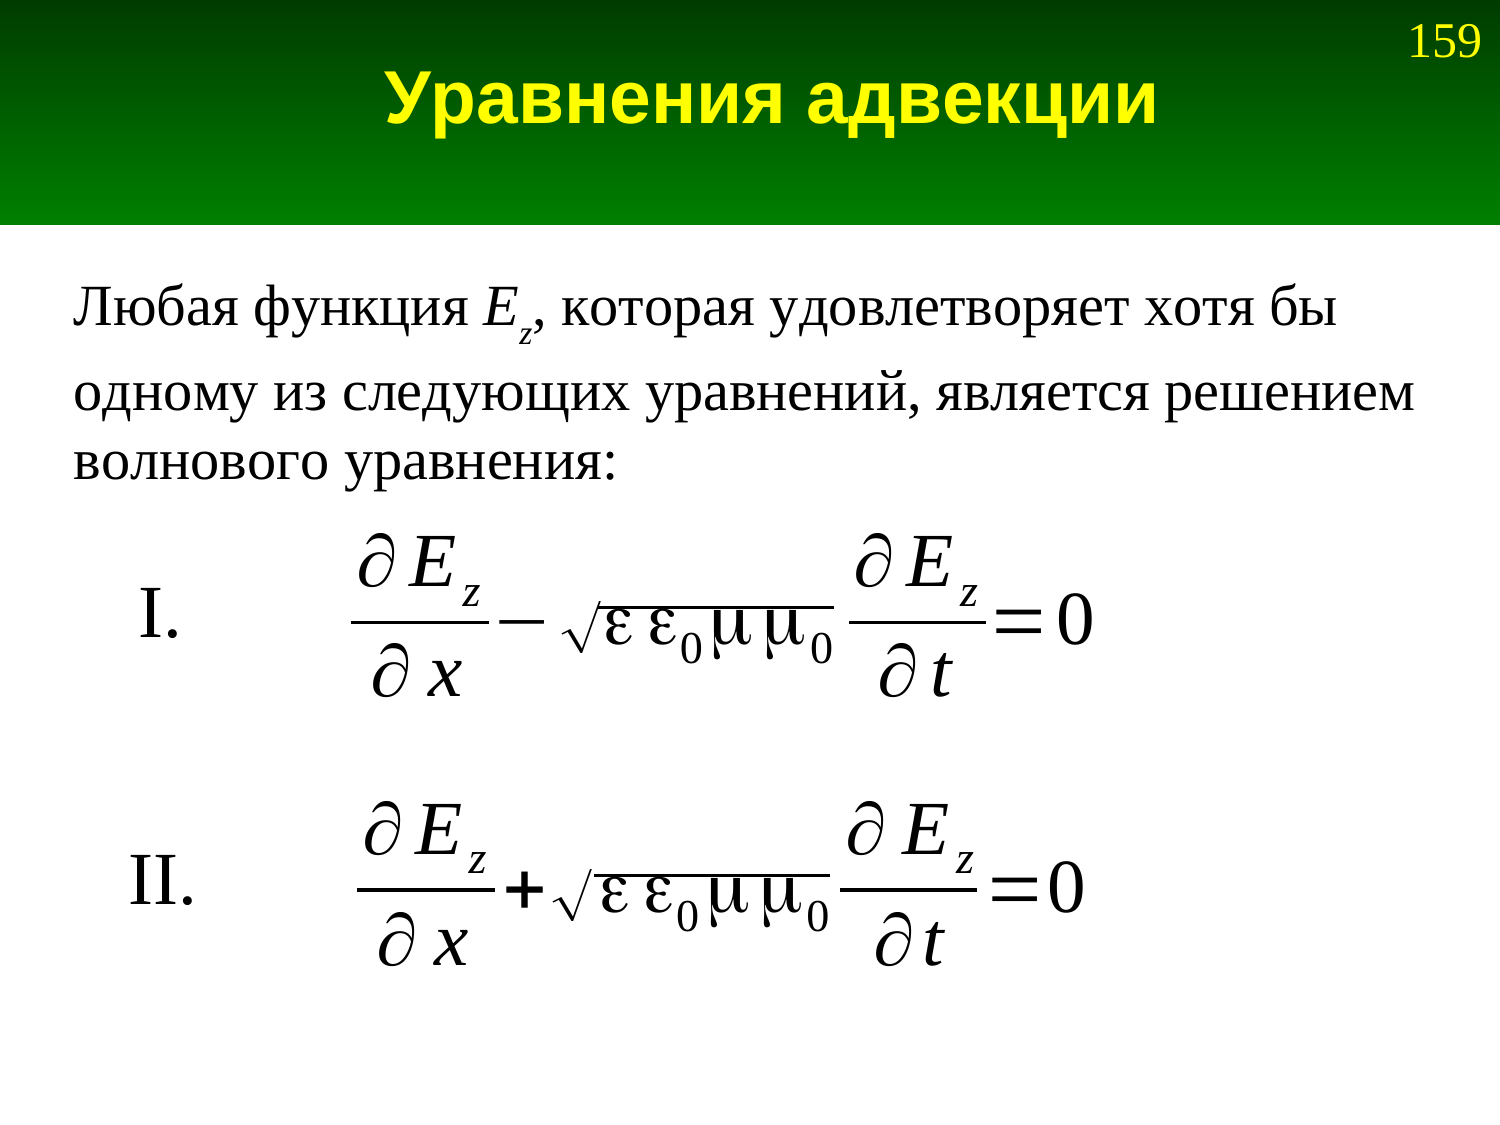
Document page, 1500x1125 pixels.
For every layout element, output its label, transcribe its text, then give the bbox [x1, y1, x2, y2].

text_box I. [124, 555, 198, 660]
text_box II. [114, 822, 213, 928]
title Уравнения адвекции [123, 0, 1399, 192]
chart [327, 520, 1115, 715]
chart [333, 788, 1109, 983]
text_box Любая функция Ez, которая удовлетворяет хотя бы одному из следующих уравнений, является решением волнового уравнения: [59, 259, 1441, 499]
